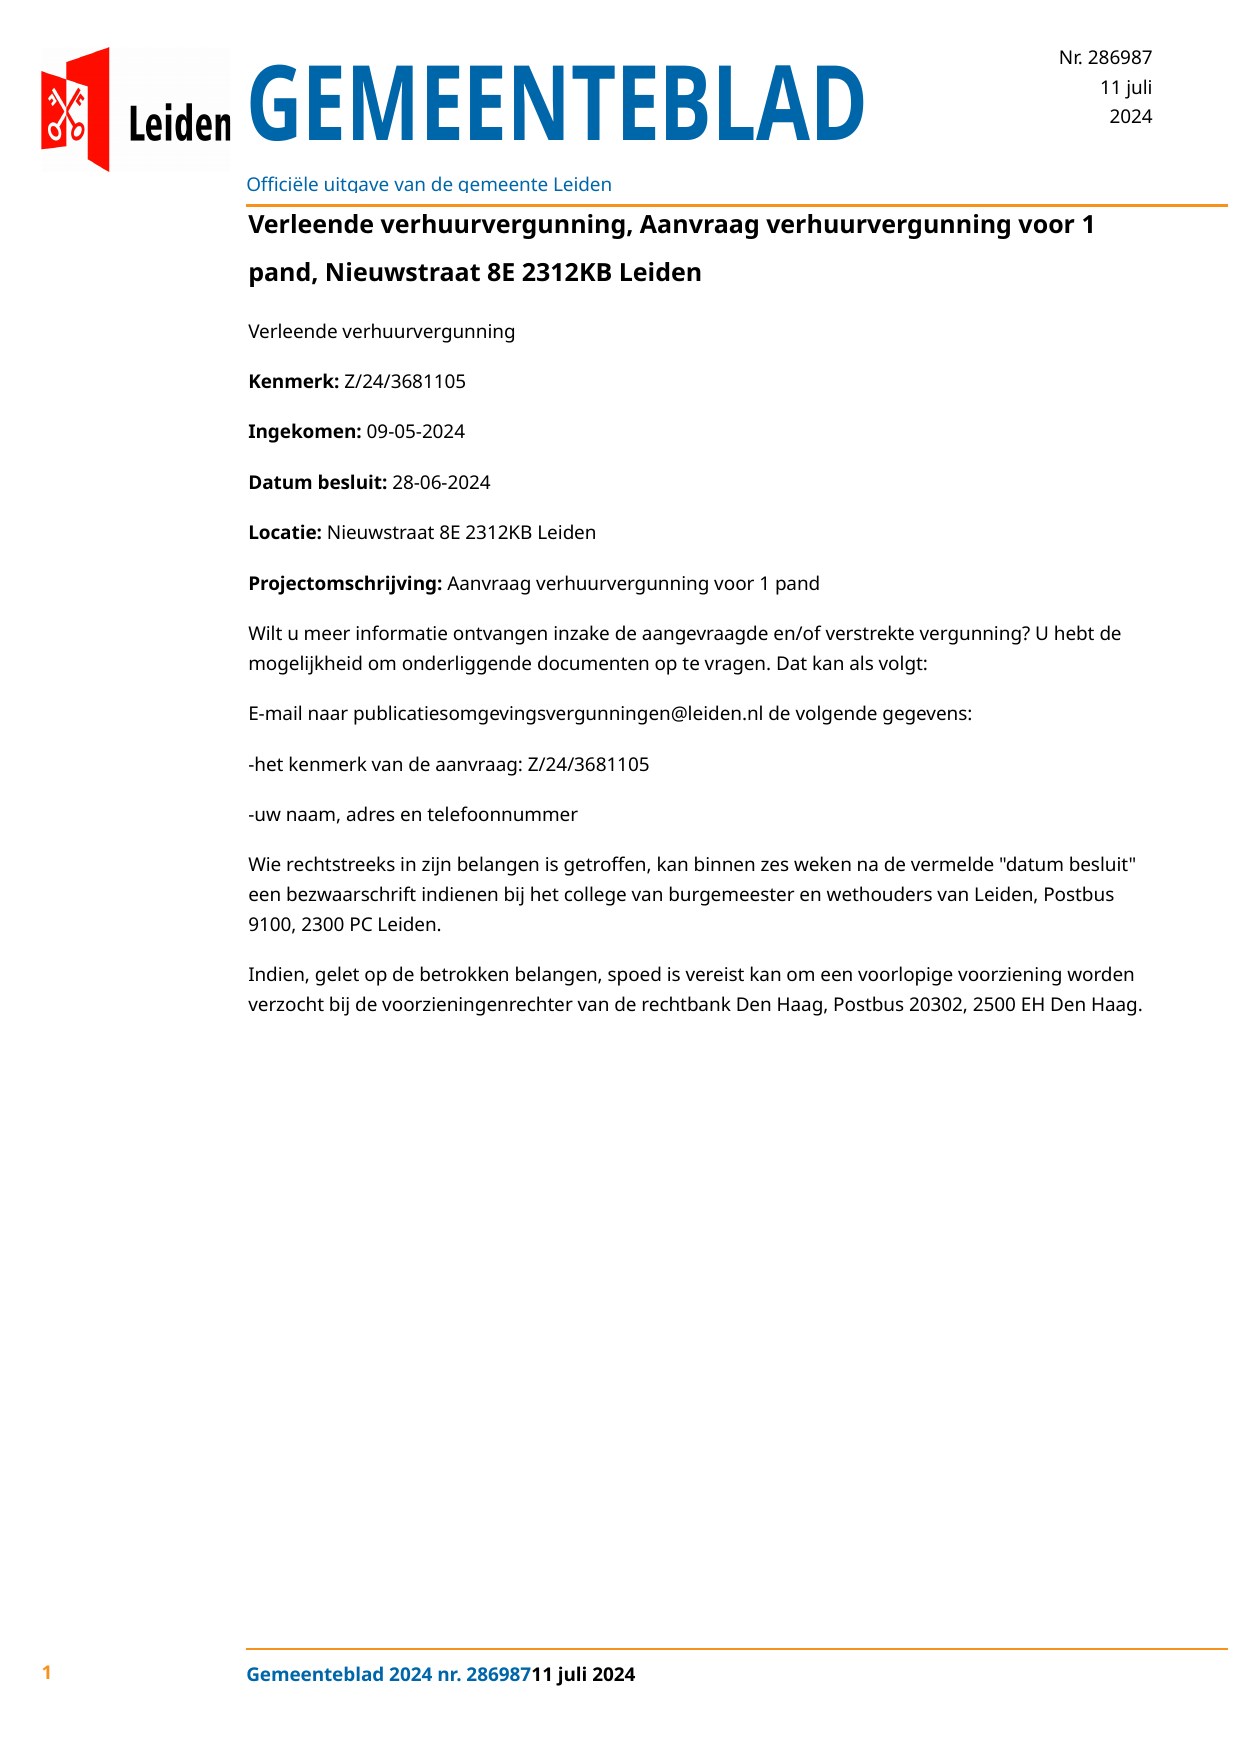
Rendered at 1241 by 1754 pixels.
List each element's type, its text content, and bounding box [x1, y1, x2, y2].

text Datum besluit: 28-06-2024 [248, 469, 1152, 495]
text E-mail naar publicatiesomgevingsvergunningen@leiden.nl de volgende gegevens: [248, 700, 1152, 726]
text Indien, gelet op de betrokken belangen, spoed is vereist kan om een voorlopige voorziening worden verzocht bij de voorzieningenrechter van de rechtbank Den Haag, Postbus 20302, 2500 EH Den Haag. [248, 961, 1152, 1017]
text -uw naam, adres en telefoonnummer [248, 801, 1152, 827]
text Projectomschrijving: Aanvraag verhuurvergunning voor 1 pand [248, 570, 1152, 596]
text Verleende verhuurvergunning, Aanvraag verhuurvergunning voor 1 pand, Nieuwstraat 8E 2312KB Leiden [248, 207, 1152, 288]
text -het kenmerk van de aanvraag: Z/24/3681105 [248, 751, 1152, 777]
text Wie rechtstreeks in zijn belangen is getroffen, kan binnen zes weken na de vermelde "datum besluit" een bezwaarschrift indienen bij het college van burgemeester en wethouders van Leiden, Postbus 9100, 2300 PC Leiden. [248, 852, 1152, 937]
text Ingekomen: 09-05-2024 [248, 419, 1152, 444]
picture [41, 47, 231, 172]
text Locatie: Nieuwstraat 8E 2312KB Leiden [248, 519, 1152, 545]
text Wilt u meer informatie ontvangen inzake de aangevraagde en/of verstrekte vergunning? U hebt de mogelijkheid om onderliggende documenten op te vragen. Dat kan als volgt: [248, 620, 1152, 676]
text Kenmerk: Z/24/3681105 [248, 368, 1152, 394]
text Verleende verhuurvergunning [248, 318, 1152, 344]
